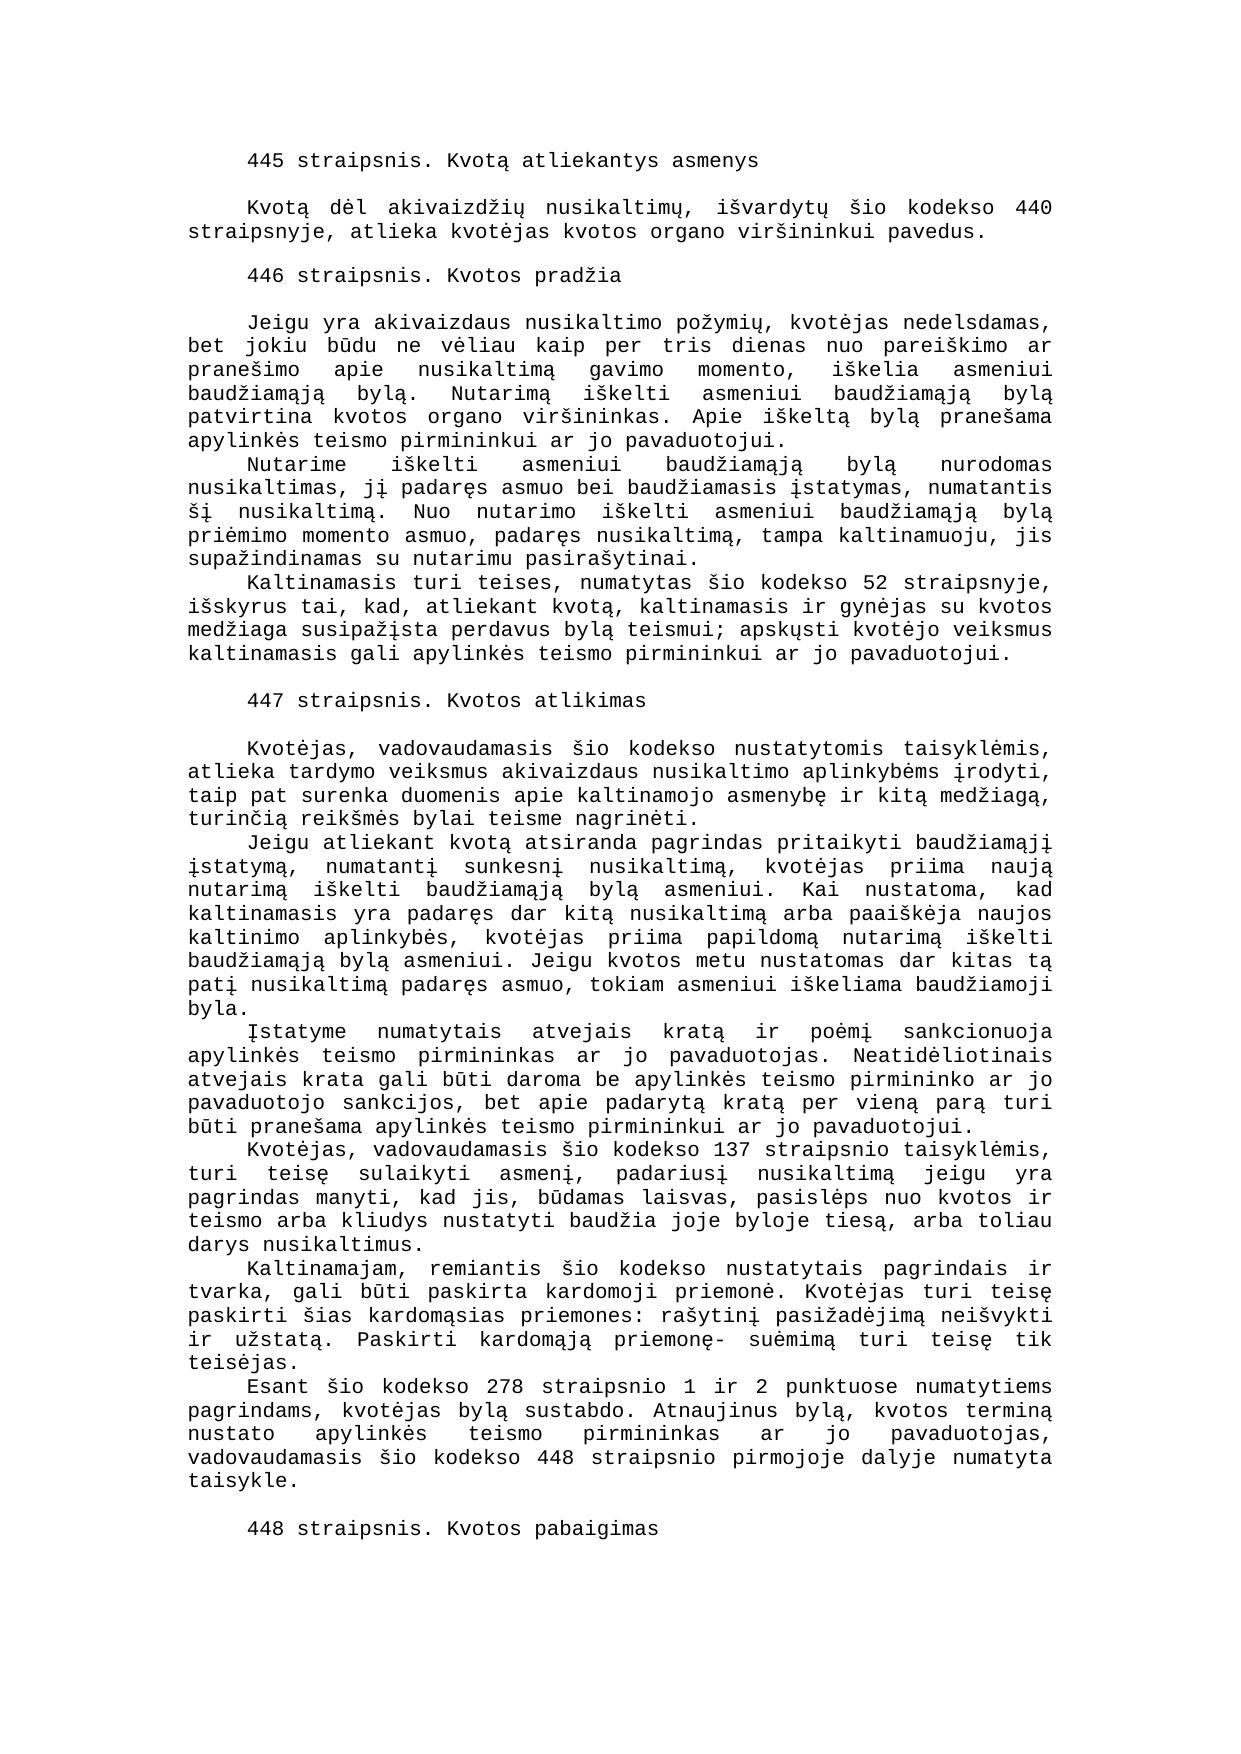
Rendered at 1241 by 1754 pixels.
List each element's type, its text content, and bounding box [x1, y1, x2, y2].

text Esant šio kodekso 278 straipsnio 1 ir 2 punktuose numatytiems pagrindams, kvotėjas bylą sustabdo. Atnaujinus bylą, kvotos terminą nustato apylinkės teismo pirmininkas ar jo pavaduotojas, vadovaudamasis šio kodekso 448 straipsnio pirmojoje dalyje numatyta taisykle. [187, 1376, 1053, 1494]
text 446 straipsnis. Kvotos pradžia [187, 264, 1053, 288]
text Jeigu yra akivaizdaus nusikaltimo požymių, kvotėjas nedelsdamas, bet jokiu būdu ne vėliau kaip per tris dienas nuo pareiškimo ar pranešimo apie nusikaltimą gavimo momento, iškelia asmeniui baudžiamąją bylą. Nutarimą iškelti asmeniui baudžiamąją bylą patvirtina kvotos organo viršininkas. Apie iškeltą bylą pranešama apylinkės teismo pirmininkui ar jo pavaduotojui. [187, 312, 1053, 454]
text Kvotėjas, vadovaudamasis šio kodekso 137 straipsnio taisyklėmis, turi teisę sulaikyti asmenį, padariusį nusikaltimą jeigu yra pagrindas manyti, kad jis, būdamas laisvas, pasislėps nuo kvotos ir teismo arba kliudys nustatyti baudžia joje byloje tiesą, arba toliau darys nusikaltimus. [187, 1139, 1053, 1258]
text Kaltinamasis turi teises, numatytas šio kodekso 52 straipsnyje, išskyrus tai, kad, atliekant kvotą, kaltinamasis ir gynėjas su kvotos medžiaga susipažįsta perdavus bylą teismui; apskųsti kvotėjo veiksmus kaltinamasis gali apylinkės teismo pirmininkui ar jo pavaduotojui. [187, 572, 1053, 667]
text 448 straipsnis. Kvotos pabaigimas [187, 1518, 1053, 1541]
text Įstatyme numatytais atvejais kratą ir poėmį sankcionuoja apylinkės teismo pirmininkas ar jo pavaduotojas. Neatidėliotinais atvejais krata gali būti daroma be apylinkės teismo pirmininko ar jo pavaduotojo sankcijos, bet apie padarytą kratą per vieną parą turi būti pranešama apylinkės teismo pirmininkui ar jo pavaduotojui. [187, 1021, 1053, 1139]
text Kaltinamajam, remiantis šio kodekso nustatytais pagrindais ir tvarka, gali būti paskirta kardomoji priemonė. Kvotėjas turi teisę paskirti šias kardomąsias priemones: rašytinį pasižadėjimą neišvykti ir užstatą. Paskirti kardomąją priemonę- suėmimą turi teisę tik teisėjas. [187, 1258, 1053, 1376]
text Nutarime iškelti asmeniui baudžiamąją bylą nurodomas nusikaltimas, jį padaręs asmuo bei baudžiamasis įstatymas, numatantis šį nusikaltimą. Nuo nutarimo iškelti asmeniui baudžiamąją bylą priėmimo momento asmuo, padaręs nusikaltimą, tampa kaltinamuoju, jis supažindinamas su nutarimu pasirašytinai. [187, 454, 1053, 572]
text Jeigu atliekant kvotą atsiranda pagrindas pritaikyti baudžiamąjį įstatymą, numatantį sunkesnį nusikaltimą, kvotėjas priima naują nutarimą iškelti baudžiamąją bylą asmeniui. Kai nustatoma, kad kaltinamasis yra padaręs dar kitą nusikaltimą arba paaiškėja naujos kaltinimo aplinkybės, kvotėjas priima papildomą nutarimą iškelti baudžiamąją bylą asmeniui. Jeigu kvotos metu nustatomas dar kitas tą patį nusikaltimą padaręs asmuo, tokiam asmeniui iškeliama baudžiamoji byla. [187, 832, 1053, 1021]
text 445 straipsnis. Kvotą atliekantys asmenys [187, 150, 1053, 174]
text Kvotą dėl akivaizdžių nusikaltimų, išvardytų šio kodekso 440 straipsnyje, atlieka kvotėjas kvotos organo viršininkui pavedus. [187, 197, 1053, 244]
text Kvotėjas, vadovaudamasis šio kodekso nustatytomis taisyklėmis, atlieka tardymo veiksmus akivaizdaus nusikaltimo aplinkybėms įrodyti, taip pat surenka duomenis apie kaltinamojo asmenybę ir kitą medžiagą, turinčią reikšmės bylai teisme nagrinėti. [187, 737, 1053, 832]
text 447 straipsnis. Kvotos atlikimas [187, 690, 1053, 714]
